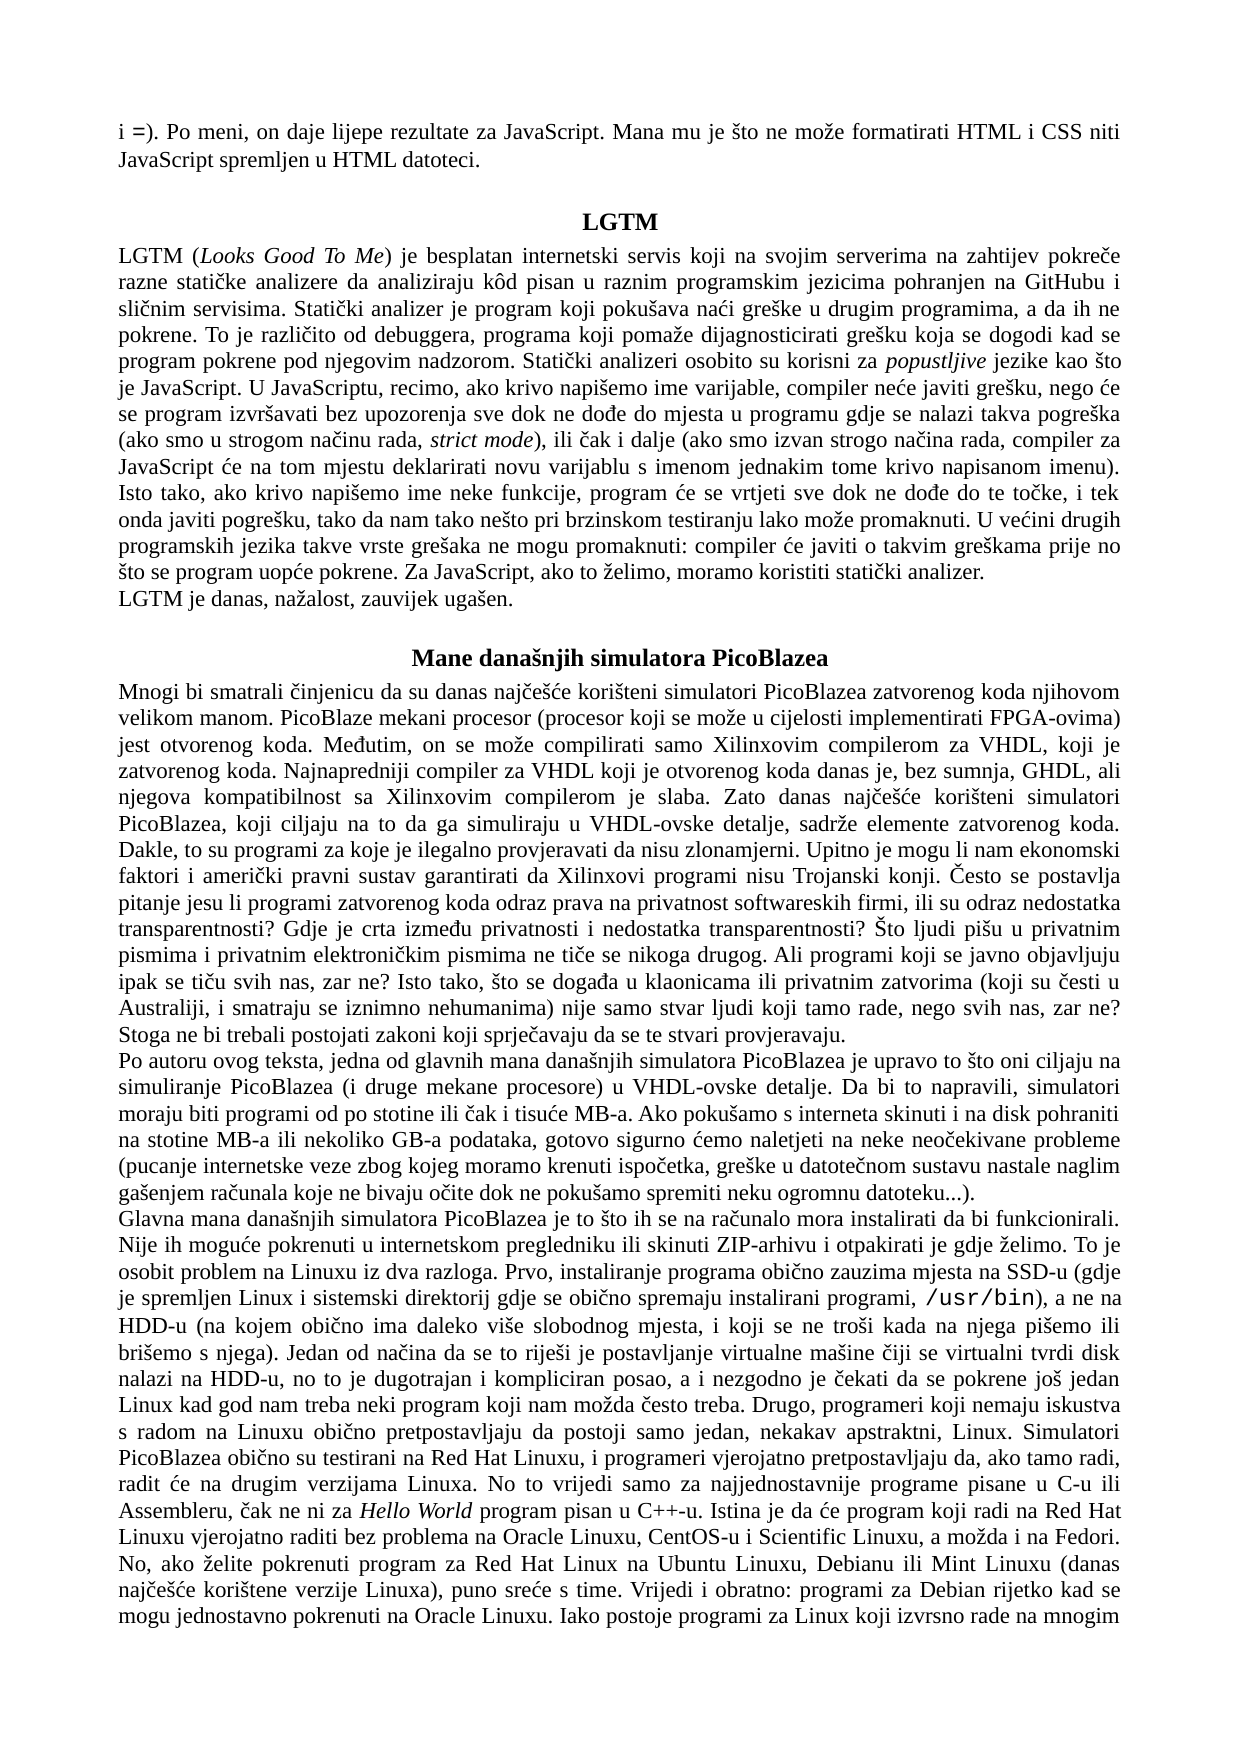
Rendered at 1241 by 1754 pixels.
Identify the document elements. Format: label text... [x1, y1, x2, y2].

text i =). Po meni, on daje lijepe rezultate za JavaScript. Mana mu je što ne može formatirati HTML i CSS niti JavaScript spremljen u HTML datoteci. [118, 118, 1122, 173]
text Po autoru ovog teksta, jedna od glavnih mana današnjih simulatora PicoBlazea je upravo to što oni ciljaju na simuliranje PicoBlazea (i druge mekane procesore) u VHDL-ovske detalje. Da bi to napravili, simulatori moraju biti programi od po stotine ili čak i tisuće MB-a. Ako pokušamo s interneta skinuti i na disk pohraniti na stotine MB-a ili nekoliko GB-a podataka, gotovo sigurno ćemo naletjeti na neke neočekivane probleme (pucanje internetske veze zbog kojeg moramo krenuti ispočetka, greške u datotečnom sustavu nastale naglim gašenjem računala koje ne bivaju očite dok ne pokušamo spremiti neku ogromnu datoteku...). [118, 1047, 1122, 1205]
text LGTM (Looks Good To Me) je besplatan internetski servis koji na svojim serverima na zahtijev pokreče razne statičke analizere da analiziraju kôd pisan u raznim programskim jezicima pohranjen na GitHubu i sličnim servisima. Statički analizer je program koji pokušava naći greške u drugim programima, a da ih ne pokrene. To je različito od debuggera, programa koji pomaže dijagnosticirati grešku koja se dogodi kad se program pokrene pod njegovim nadzorom. Statički analizeri osobito su korisni za popustljive jezike kao što je JavaScript. U JavaScriptu, recimo, ako krivo napišemo ime varijable, compiler neće javiti grešku, nego će se program izvršavati bez upozorenja sve dok ne dođe do mjesta u programu gdje se nalazi takva pogreška (ako smo u strogom načinu rada, strict mode), ili čak i dalje (ako smo izvan strogo načina rada, compiler za JavaScript će na tom mjestu deklarirati novu varijablu s imenom jednakim tome krivo napisanom imenu). Isto tako, ako krivo napišemo ime neke funkcije, program će se vrtjeti sve dok ne dođe do te točke, i tek onda javiti pogrešku, tako da nam tako nešto pri brzinskom testiranju lako može promaknuti. U većini drugih programskih jezika takve vrste grešaka ne mogu promaknuti: compiler će javiti o takvim greškama prije no što se program uopće pokrene. Za JavaScript, ako to želimo, moramo koristiti statički analizer. [118, 242, 1122, 585]
text Glavna mana današnjih simulatora PicoBlazea je to što ih se na računalo mora instalirati da bi funkcionirali. Nije ih moguće pokrenuti u internetskom pregledniku ili skinuti ZIP-arhivu i otpakirati je gdje želimo. To je osobit problem na Linuxu iz dva razloga. Prvo, instaliranje programa obično zauzima mjesta na SSD-u (gdje je spremljen Linux i sistemski direktorij gdje se obično spremaju instalirani programi, /usr/bin), a ne na HDD-u (na kojem obično ima daleko više slobodnog mjesta, i koji se ne troši kada na njega pišemo ili brišemo s njega). Jedan od načina da se to riješi je postavljanje virtualne mašine čiji se virtualni tvrdi disk nalazi na HDD-u, no to je dugotrajan i kompliciran posao, a i nezgodno je čekati da se pokrene još jedan Linux kad god nam treba neki program koji nam možda često treba. Drugo, programeri koji nemaju iskustva s radom na Linuxu obično pretpostavljaju da postoji samo jedan, nekakav apstraktni, Linux. Simulatori PicoBlazea obično su testirani na Red Hat Linuxu, i programeri vjerojatno pretpostavljaju da, ako tamo radi, radit će na drugim verzijama Linuxa. No to vrijedi samo za najjednostavnije programe pisane u C-u ili Assembleru, čak ne ni za Hello World program pisan u C++-u. Istina je da će program koji radi na Red Hat Linuxu vjerojatno raditi bez problema na Oracle Linuxu, CentOS-u i Scientific Linuxu, a možda i na Fedori. No, ako želite pokrenuti program za Red Hat Linux na Ubuntu Linuxu, Debianu ili Mint Linuxu (danas najčešće korištene verzije Linuxa), puno sreće s time. Vrijedi i obratno: programi za Debian rijetko kad se mogu jednostavno pokrenuti na Oracle Linuxu. Iako postoje programi za Linux koji izvrsno rade na mnogim [118, 1205, 1122, 1629]
text LGTM je danas, nažalost, zauvijek ugašen. [118, 585, 1122, 611]
text Mane današnjih simulatora PicoBlazea [118, 643, 1122, 672]
text Mnogi bi smatrali činjenicu da su danas najčešće korišteni simulatori PicoBlazea zatvorenog koda njihovom velikom manom. PicoBlaze mekani procesor (procesor koji se može u cijelosti implementirati FPGA-ovima) jest otvorenog koda. Međutim, on se može compilirati samo Xilinxovim compilerom za VHDL, koji je zatvorenog koda. Najnapredniji compiler za VHDL koji je otvorenog koda danas je, bez sumnja, GHDL, ali njegova kompatibilnost sa Xilinxovim compilerom je slaba. Zato danas najčešće korišteni simulatori PicoBlazea, koji ciljaju na to da ga simuliraju u VHDL-ovske detalje, sadrže elemente zatvorenog koda. Dakle, to su programi za koje je ilegalno provjeravati da nisu zlonamjerni. Upitno je mogu li nam ekonomski faktori i američki pravni sustav garantirati da Xilinxovi programi nisu Trojanski konji. Često se postavlja pitanje jesu li programi zatvorenog koda odraz prava na privatnost softwareskih firmi, ili su odraz nedostatka transparentnosti? Gdje je crta između privatnosti i nedostatka transparentnosti? Što ljudi pišu u privatnim pismima i privatnim elektroničkim pismima ne tiče se nikoga drugog. Ali programi koji se javno objavljuju ipak se tiču svih nas, zar ne? Isto tako, što se događa u klaonicama ili privatnim zatvorima (koji su česti u Australiji, i smatraju se iznimno nehumanima) nije samo stvar ljudi koji tamo rade, nego svih nas, zar ne? Stoga ne bi trebali postojati zakoni koji sprječavaju da se te stvari provjeravaju. [118, 678, 1122, 1047]
text LGTM [118, 207, 1122, 236]
